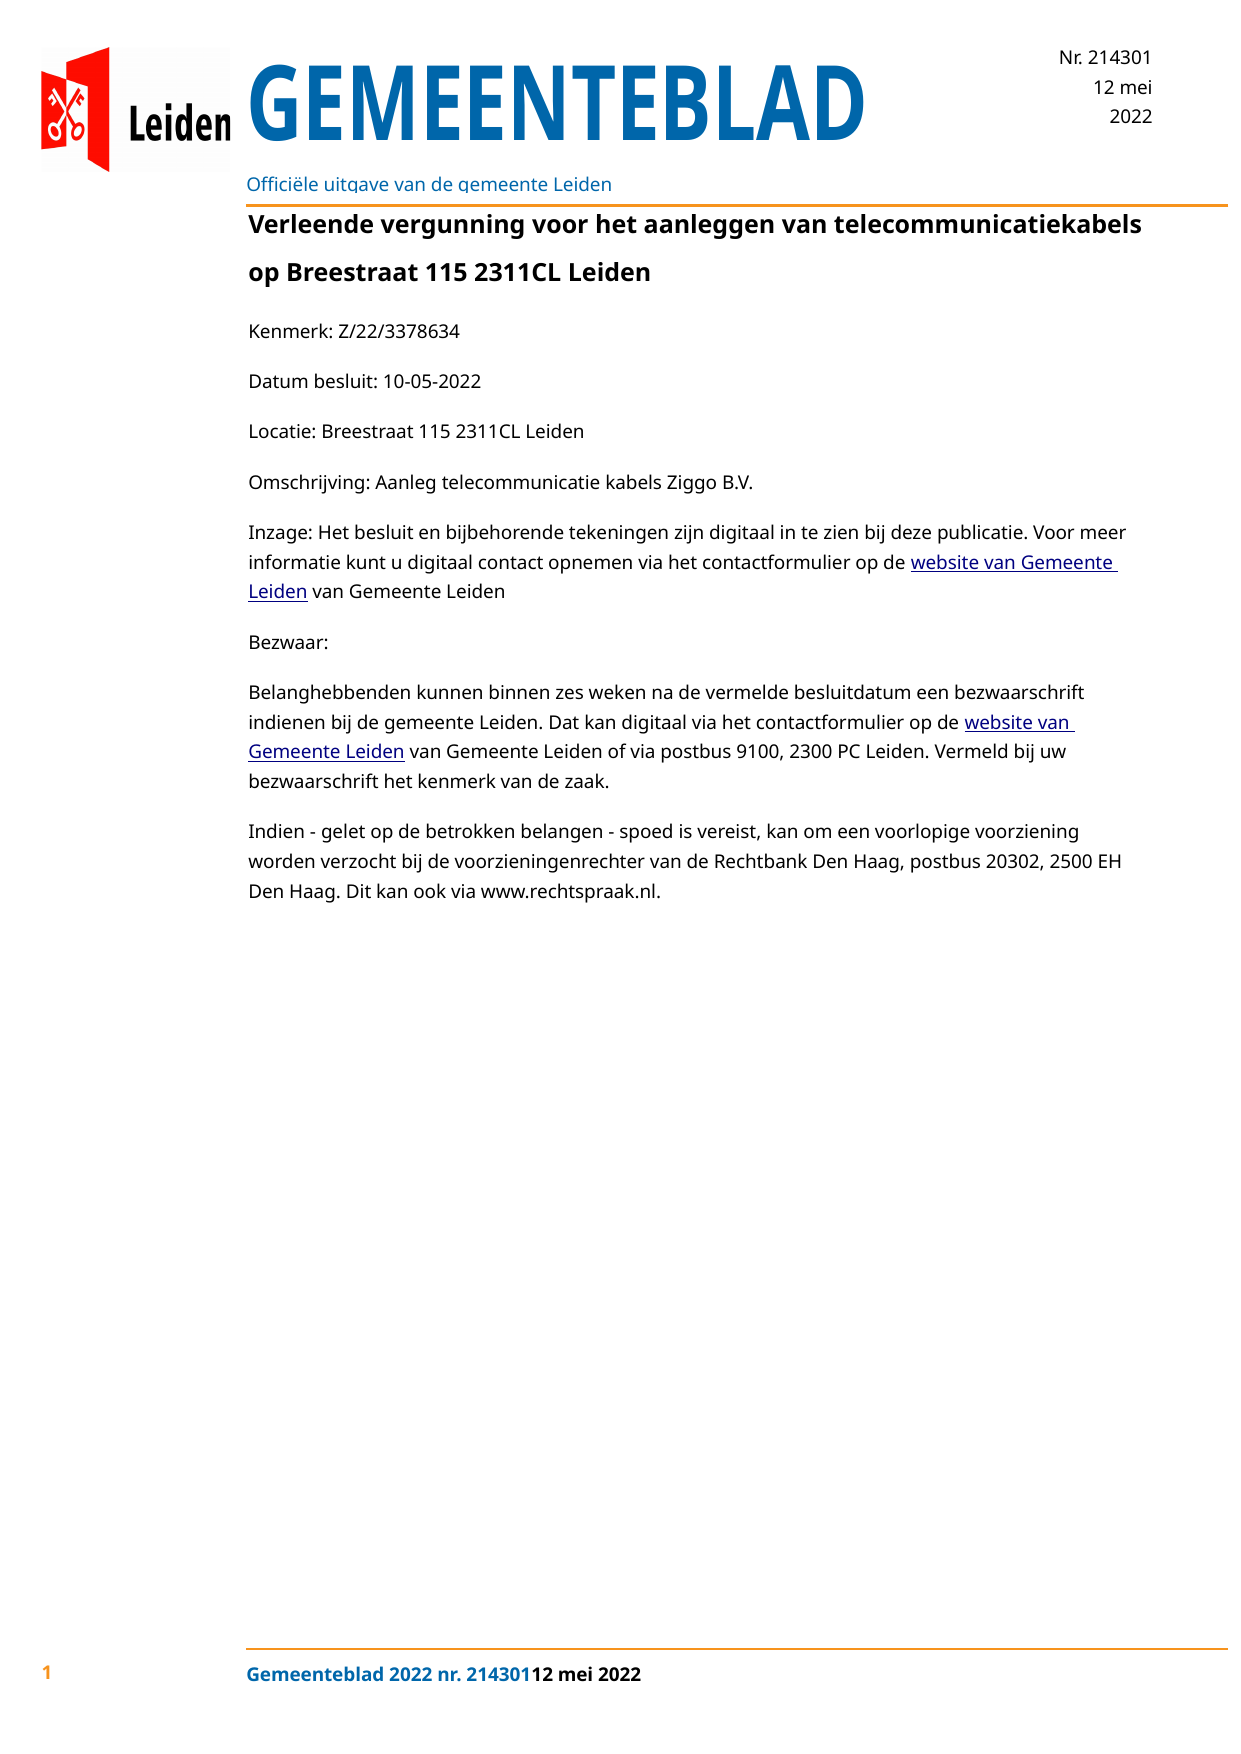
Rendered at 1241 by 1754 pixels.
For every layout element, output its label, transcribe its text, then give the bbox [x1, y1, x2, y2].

text Datum besluit: 10-05-2022 [248, 368, 1152, 394]
text Locatie: Breestraat 115 2311CL Leiden [248, 419, 1152, 444]
text Inzage: Het besluit en bijbehorende tekeningen zijn digitaal in te zien bij deze publicatie. Voor meer informatie kunt u digitaal contact opnemen via het contactformulier op de website van Gemeente Leiden van Gemeente Leiden [248, 519, 1152, 604]
text Verleende vergunning voor het aanleggen van telecommunicatiekabels op Breestraat 115 2311CL Leiden [248, 207, 1152, 288]
text Indien - gelet op de betrokken belangen - spoed is vereist, kan om een voorlopige voorziening worden verzocht bij de voorzieningenrechter van de Rechtbank Den Haag, postbus 20302, 2500 EH Den Haag. Dit kan ook via www.rechtspraak.nl. [248, 819, 1152, 904]
text Bezwaar: [248, 629, 1152, 655]
text Belanghebbenden kunnen binnen zes weken na de vermelde besluitdatum een bezwaarschrift indienen bij de gemeente Leiden. Dat kan digitaal via het contactformulier op de website van Gemeente Leiden van Gemeente Leiden of via postbus 9100, 2300 PC Leiden. Vermeld bij uw bezwaarschrift het kenmerk van de zaak. [248, 679, 1152, 794]
text Kenmerk: Z/22/3378634 [248, 318, 1152, 344]
picture [41, 47, 231, 172]
text Omschrijving: Aanleg telecommunicatie kabels Ziggo B.V. [248, 469, 1152, 495]
